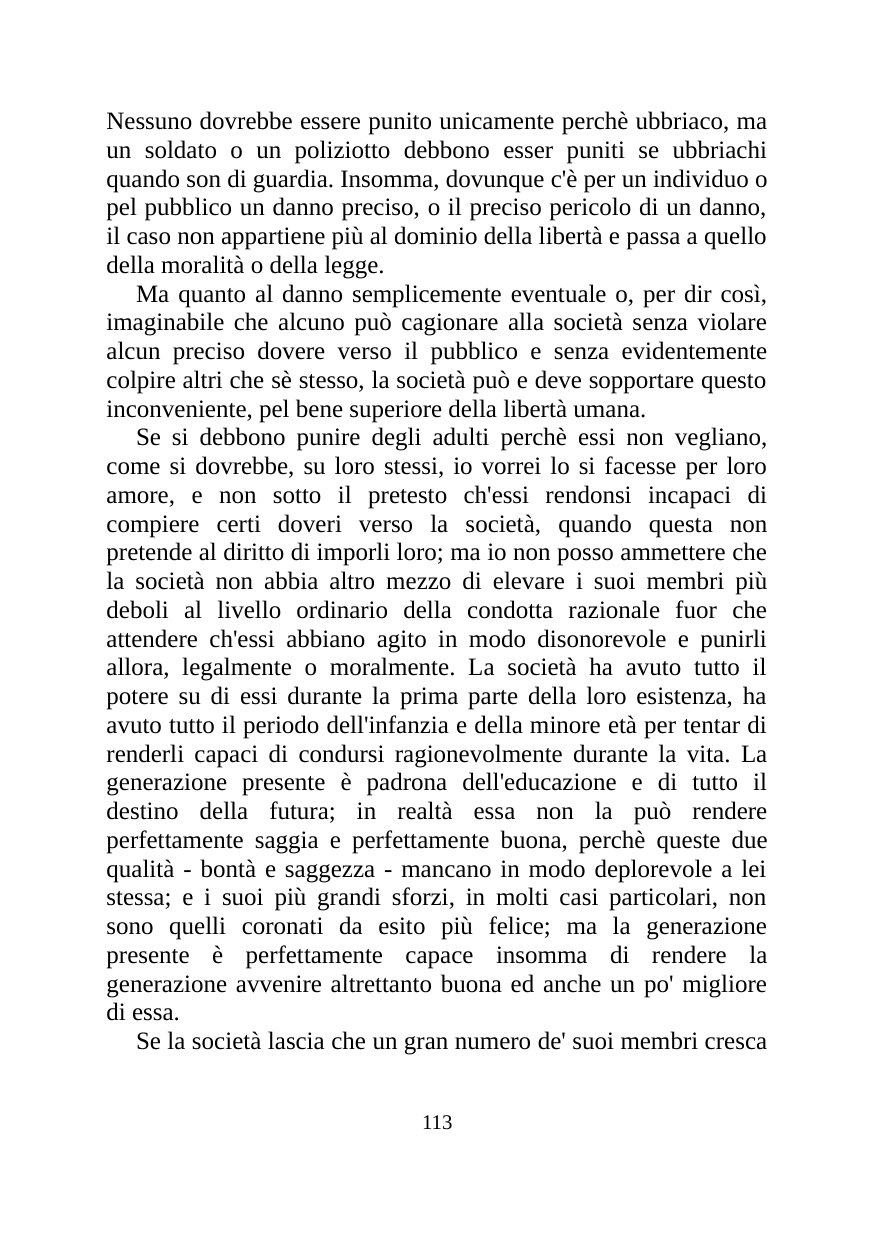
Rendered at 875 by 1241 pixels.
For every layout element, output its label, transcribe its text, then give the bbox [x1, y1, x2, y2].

text Se si debbono punire degli adulti perchè essi non vegliano, come si dovrebbe, su loro stessi, io vorrei lo si facesse per loro amore, e non sotto il pretesto ch'essi rendonsi incapaci di compiere certi doveri verso la società, quando questa non pretende al diritto di imporli loro; ma io non posso ammettere che la società non abbia altro mezzo di elevare i suoi membri più deboli al livello ordinario della condotta razionale fuor che attendere ch'essi abbiano agito in modo disonorevole e punirli allora, legalmente o moralmente. La società ha avuto tutto il potere su di essi durante la prima parte della loro esistenza, ha avuto tutto il periodo dell'infanzia e della minore età per tentar di renderli capaci di condursi ragionevolmente durante la vita. La generazione presente è padrona dell'educazione e di tutto il destino della futura; in realtà essa non la può rendere perfettamente saggia e perfettamente buona, perchè queste due qualità - bontà e saggezza - mancano in modo deplorevole a lei stessa; e i suoi più grandi sforzi, in molti casi particolari, non sono quelli coronati da esito più felice; ma la generazione presente è perfettamente capace insomma di rendere la generazione avvenire altrettanto buona ed anche un po' migliore di essa. [106, 422, 768, 1026]
text Nessuno dovrebbe essere punito unicamente perchè ubbriaco, ma un soldato o un poliziotto debbono esser puniti se ubbriachi quando son di guardia. Insomma, dovunque c'è per un individuo o pel pubblico un danno preciso, o il preciso pericolo di un danno, il caso non appartiene più al dominio della libertà e passa a quello della moralità o della legge. [106, 106, 768, 279]
text Se la società lascia che un gran numero de' suoi membri cresca [106, 1026, 768, 1055]
text Ma quanto al danno semplicemente eventuale o, per dir così, imaginabile che alcuno può cagionare alla società senza violare alcun preciso dovere verso il pubblico e senza evidentemente colpire altri che sè stesso, la società può e deve sopportare questo inconveniente, pel bene superiore della libertà umana. [106, 279, 768, 422]
